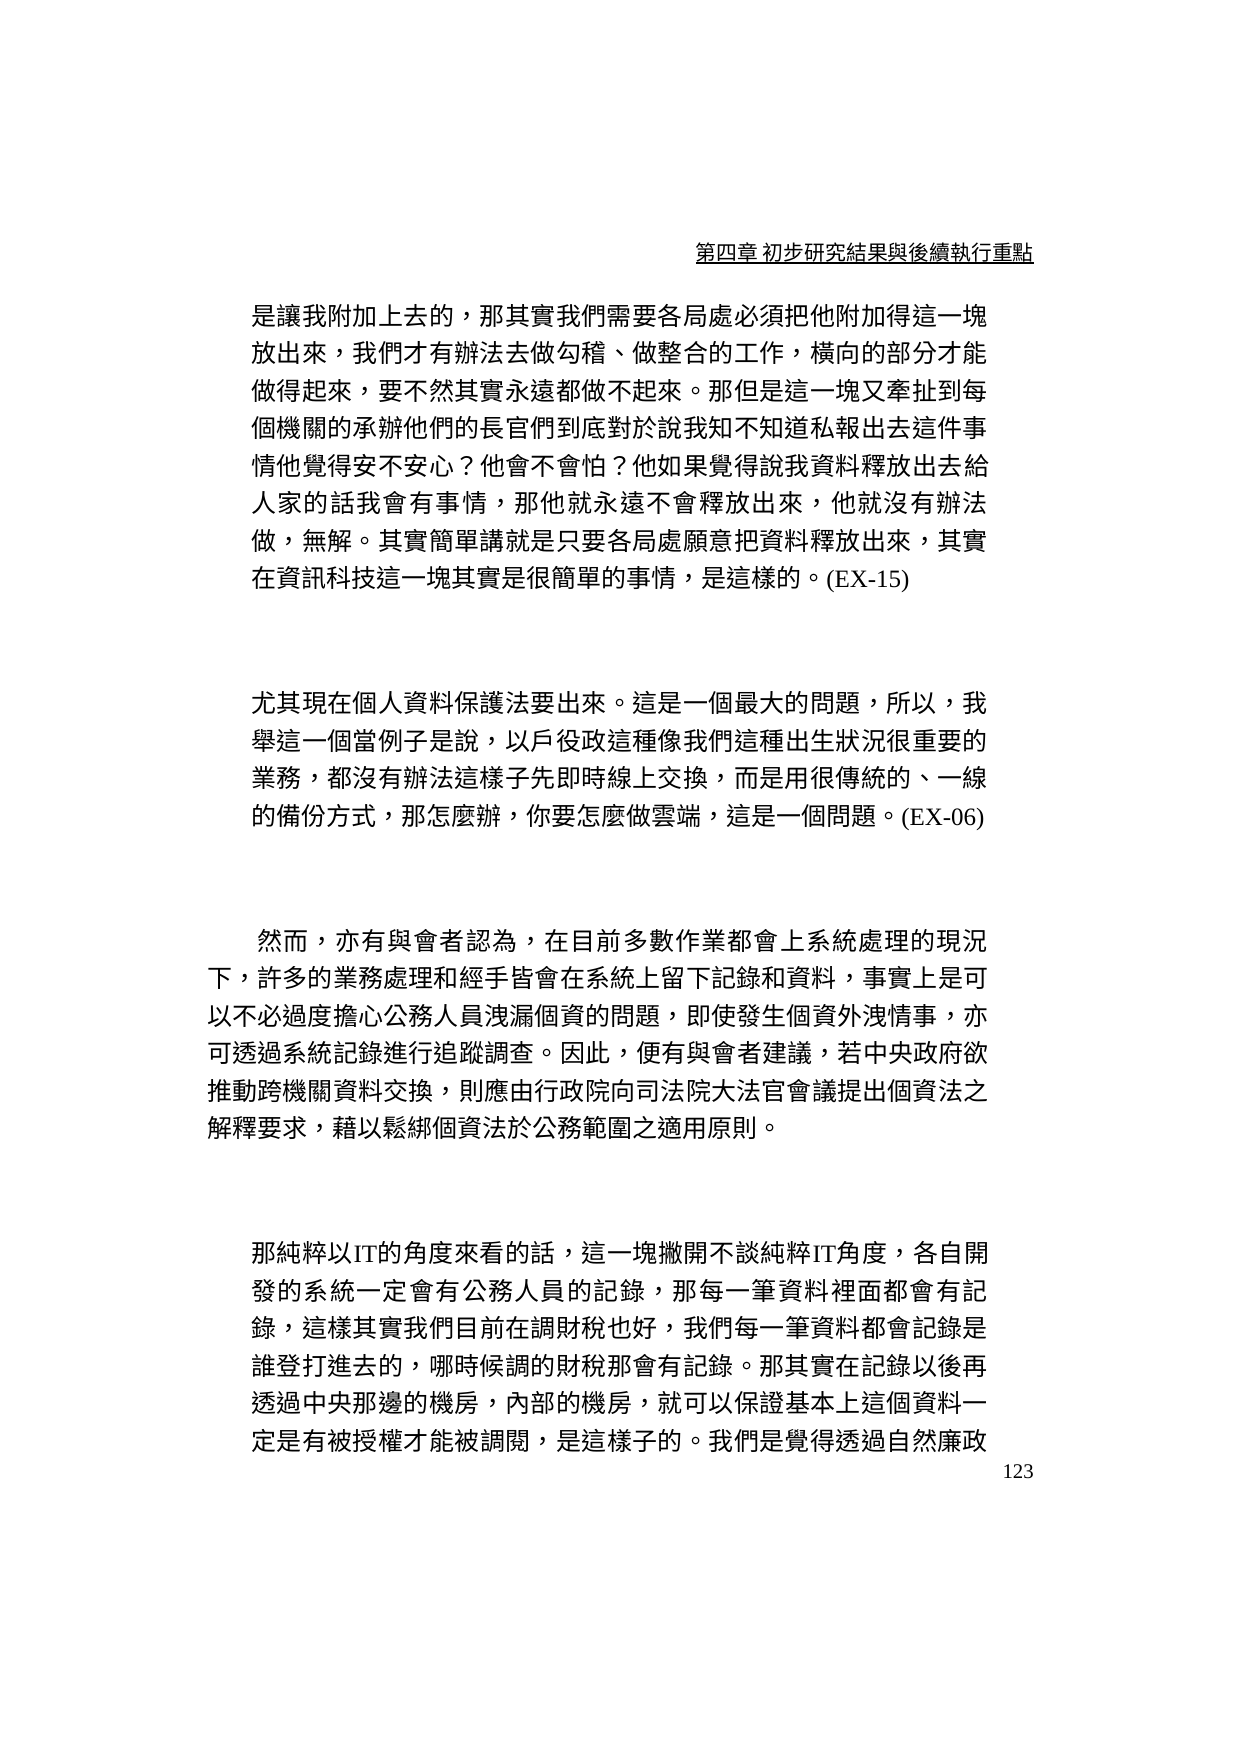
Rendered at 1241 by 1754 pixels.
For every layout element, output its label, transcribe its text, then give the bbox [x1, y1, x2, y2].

text 尤其現在個人資料保護法要出來。這是一個最大的問題，所以，我舉這一個當例子是說，以戶役政這種像我們這種出生狀況很重要的業務，都沒有辦法這樣子先即時線上交換，而是用很傳統的、一線的備份方式，那怎麼辦，你要怎麼做雲端，這是一個問題。(EX-06) [251, 683, 989, 833]
text 然而，亦有與會者認為，在目前多數作業都會上系統處理的現況下，許多的業務處理和經手皆會在系統上留下記錄和資料，事實上是可以不必過度擔心公務人員洩漏個資的問題，即使發生個資外洩情事，亦可透過系統記錄進行追蹤調查。因此，便有與會者建議，若中央政府欲推動跨機關資料交換，則應由行政院向司法院大法官會議提出個資法之解釋要求，藉以鬆綁個資法於公務範圍之適用原則。 [207, 920, 989, 1145]
text 那純粹以IT的角度來看的話，這一塊撇開不談純粹IT角度，各自開發的系統一定會有公務人員的記錄，那每一筆資料裡面都會有記錄，這樣其實我們目前在調財稅也好，我們每一筆資料都會記錄是誰登打進去的，哪時候調的財稅那會有記錄。那其實在記錄以後再透過中央那邊的機房，內部的機房，就可以保證基本上這個資料一定是有被授權才能被調閱，是這樣子的。我們是覺得透過自然廉政 [251, 1233, 989, 1458]
text 是讓我附加上去的，那其實我們需要各局處必須把他附加得這一塊放出來，我們才有辦法去做勾稽、做整合的工作，橫向的部分才能做得起來，要不然其實永遠都做不起來。那但是這一塊又牽扯到每個機關的承辦他們的長官們到底對於說我知不知道私報出去這件事情他覺得安不安心？他會不會怕？他如果覺得說我資料釋放出去給人家的話我會有事情，那他就永遠不會釋放出來，他就沒有辦法做，無解。其實簡單講就是只要各局處願意把資料釋放出來，其實在資訊科技這一塊其實是很簡單的事情，是這樣的。(EX-15) [251, 295, 989, 595]
